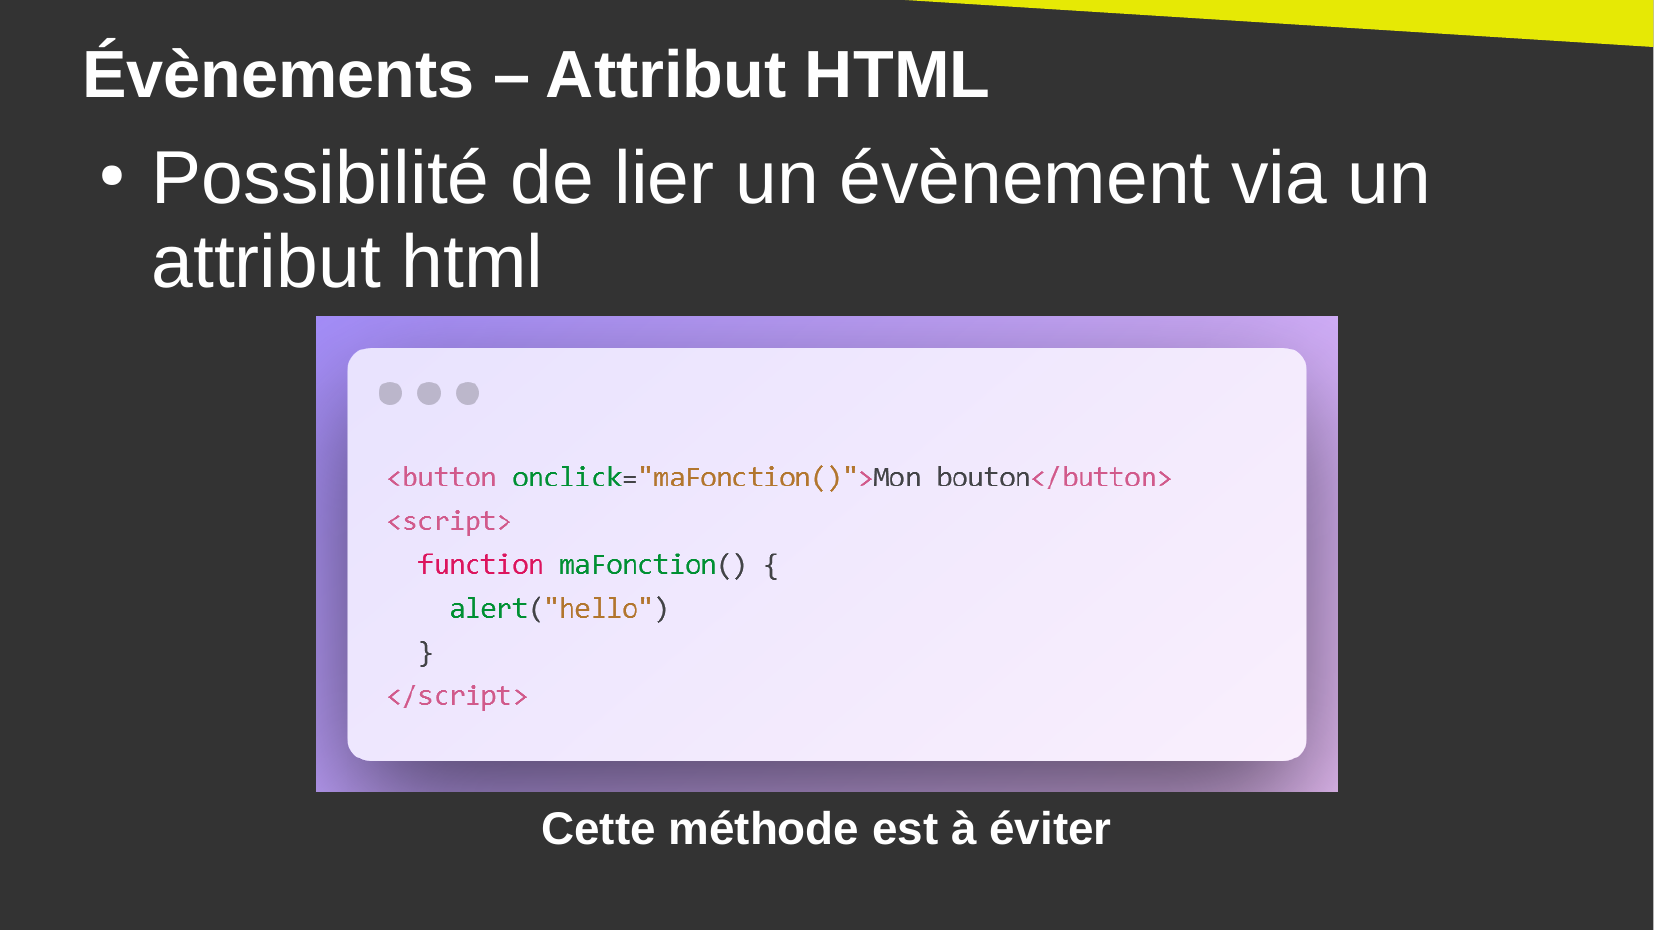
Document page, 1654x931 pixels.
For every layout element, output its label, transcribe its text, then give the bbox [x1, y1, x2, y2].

list Possibilité de lier un évènement via un attribut html [80, 135, 1620, 319]
title Cette méthode est à éviter [472, 803, 1182, 863]
picture [316, 316, 1338, 792]
text_box [905, 0, 1654, 48]
title Évènements – Attribut HTML [82, 37, 1571, 114]
